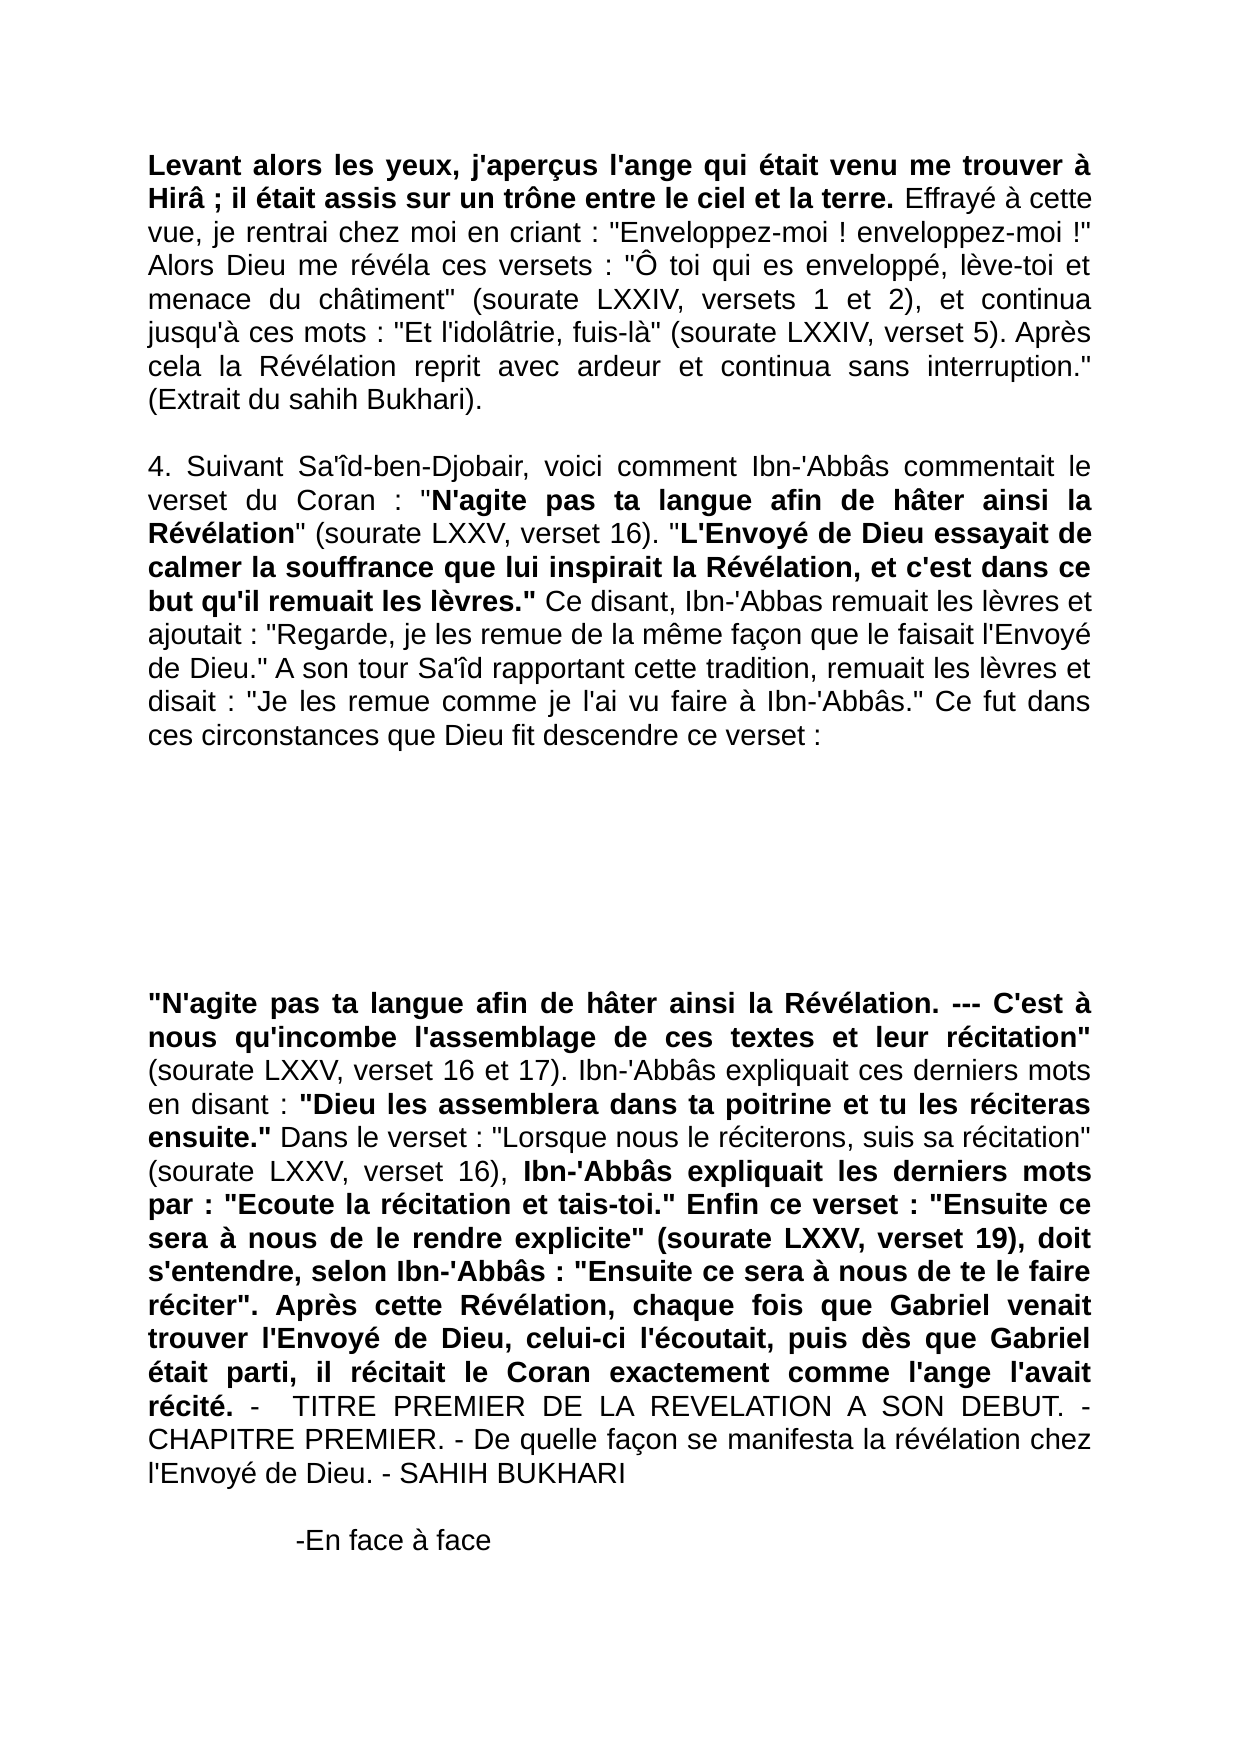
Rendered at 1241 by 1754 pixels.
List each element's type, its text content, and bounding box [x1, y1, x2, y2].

text 4. Suivant Sa'îd-ben-Djobair, voici comment Ibn-'Abbâs commentait le verset du Coran : "N'agite pas ta langue afin de hâter ainsi la Révélation" (sourate LXXV, verset 16). "L'Envoyé de Dieu essayait de calmer la souffrance que lui inspirait la Révélation, et c'est dans ce but qu'il remuait les lèvres." Ce disant, Ibn-'Abbas remuait les lèvres et ajoutait : "Regarde, je les remue de la même façon que le faisait l'Envoyé de Dieu." A son tour Sa'îd rapportant cette tradition, remuait les lèvres et disait : "Je les remue comme je l'ai vu faire à Ibn-'Abbâs." Ce fut dans ces circonstances que Dieu fit descendre ce verset : [148, 449, 1093, 751]
text "N'agite pas ta langue afin de hâter ainsi la Révélation. --- C'est à nous qu'incombe l'assemblage de ces textes et leur récitation" (sourate LXXV, verset 16 et 17). Ibn-'Abbâs expliquait ces derniers mots en disant : "Dieu les assemblera dans ta poitrine et tu les réciteras ensuite." Dans le verset : "Lorsque nous le réciterons, suis sa récitation" (sourate LXXV, verset 16), Ibn-'Abbâs expliquait les derniers mots par : "Ecoute la récitation et tais-toi." Enfin ce verset : "Ensuite ce sera à nous de le rendre explicite" (sourate LXXV, verset 19), doit s'entendre, selon Ibn-'Abbâs : "Ensuite ce sera à nous de te le faire réciter". Après cette Révélation, chaque fois que Gabriel venait trouver l'Envoyé de Dieu, celui-ci l'écoutait, puis dès que Gabriel était parti, il récitait le Coran exactement comme l'ange l'avait récité. - TITRE PREMIER DE LA REVELATION A SON DEBUT. - CHAPITRE PREMIER. - De quelle façon se manifesta la révélation chez l'Envoyé de Dieu. - SAHIH BUKHARI [148, 986, 1093, 1489]
text -En face à face [148, 1523, 1093, 1556]
text Levant alors les yeux, j'aperçus l'ange qui était venu me trouver à Hirâ ; il était assis sur un trône entre le ciel et la terre. Effrayé à cette vue, je rentrai chez moi en criant : "Enveloppez-moi ! enveloppez-moi !" Alors Dieu me révéla ces versets : "Ô toi qui es enveloppé, lève-toi et menace du châtiment" (sourate LXXIV, versets 1 et 2), et continua jusqu'à ces mots : "Et l'idolâtrie, fuis-là" (sourate LXXIV, verset 5). Après cela la Révélation reprit avec ardeur et continua sans interruption." (Extrait du sahih Bukhari). [148, 148, 1093, 416]
